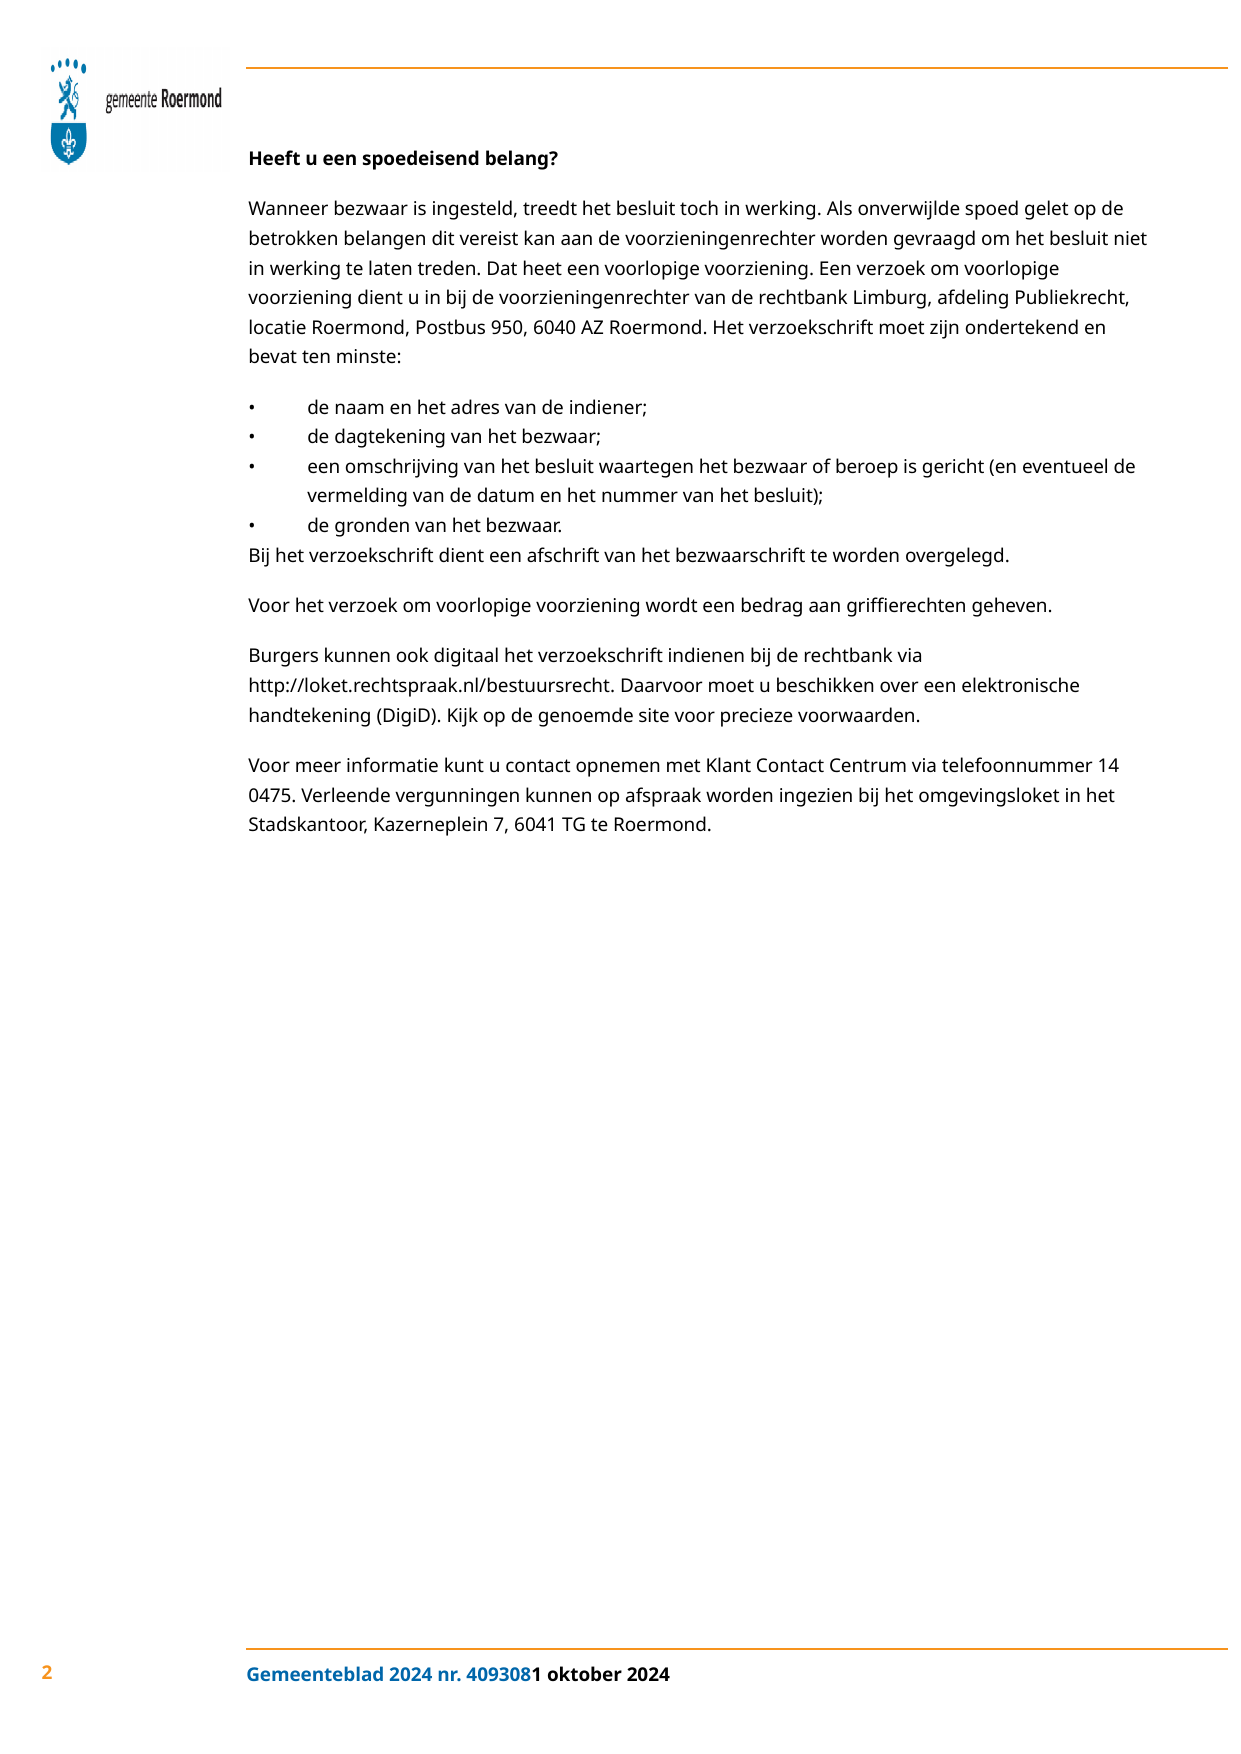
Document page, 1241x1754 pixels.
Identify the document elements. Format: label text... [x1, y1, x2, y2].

text Wanneer bezwaar is ingesteld, treedt het besluit toch in werking. Als onverwijlde spoed gelet op de betrokken belangen dit vereist kan aan de voorzieningenrechter worden gevraagd om het besluit niet in werking te laten treden. Dat heet een voorlopige voorziening. Een verzoek om voorlopige voorziening dient u in bij de voorzieningenrechter van de rechtbank Limburg, afdeling Publiekrecht, locatie Roermond, Postbus 950, 6040 AZ Roermond. Het verzoekschrift moet zijn ondertekend en bevat ten minste: [248, 196, 1152, 369]
text Bij het verzoekschrift dient een afschrift van het bezwaarschrift te worden overgelegd. [248, 542, 1152, 568]
list een omschrijving van het besluit waartegen het bezwaar of beroep is gericht (en eventueel de vermelding van de datum en het nummer van het besluit); [248, 453, 1152, 508]
text Heeft u een spoedeisend belang? [248, 145, 1152, 171]
text Voor meer informatie kunt u contact opnemen met Klant Contact Centrum via telefoonnummer 14 0475. Verleende vergunningen kunnen op afspraak worden ingezien bij het omgevingsloket in het Stadskantoor, Kazerneplein 7, 6041 TG te Roermond. [248, 752, 1152, 837]
text Voor het verzoek om voorlopige voorziening wordt een bedrag aan griffierechten geheven. [248, 592, 1152, 618]
text Burgers kunnen ook digitaal het verzoekschrift indienen bij de rechtbank via http://loket.rechtspraak.nl/bestuursrecht. Daarvoor moet u beschikken over een elektronische handtekening (DigiD). Kijk op de genoemde site voor precieze voorwaarden. [248, 643, 1152, 728]
picture [41, 47, 231, 172]
list de gronden van het bezwaar. [248, 512, 1152, 538]
list de naam en het adres van de indiener; [248, 394, 1152, 420]
list de dagtekening van het bezwaar; [248, 423, 1152, 449]
